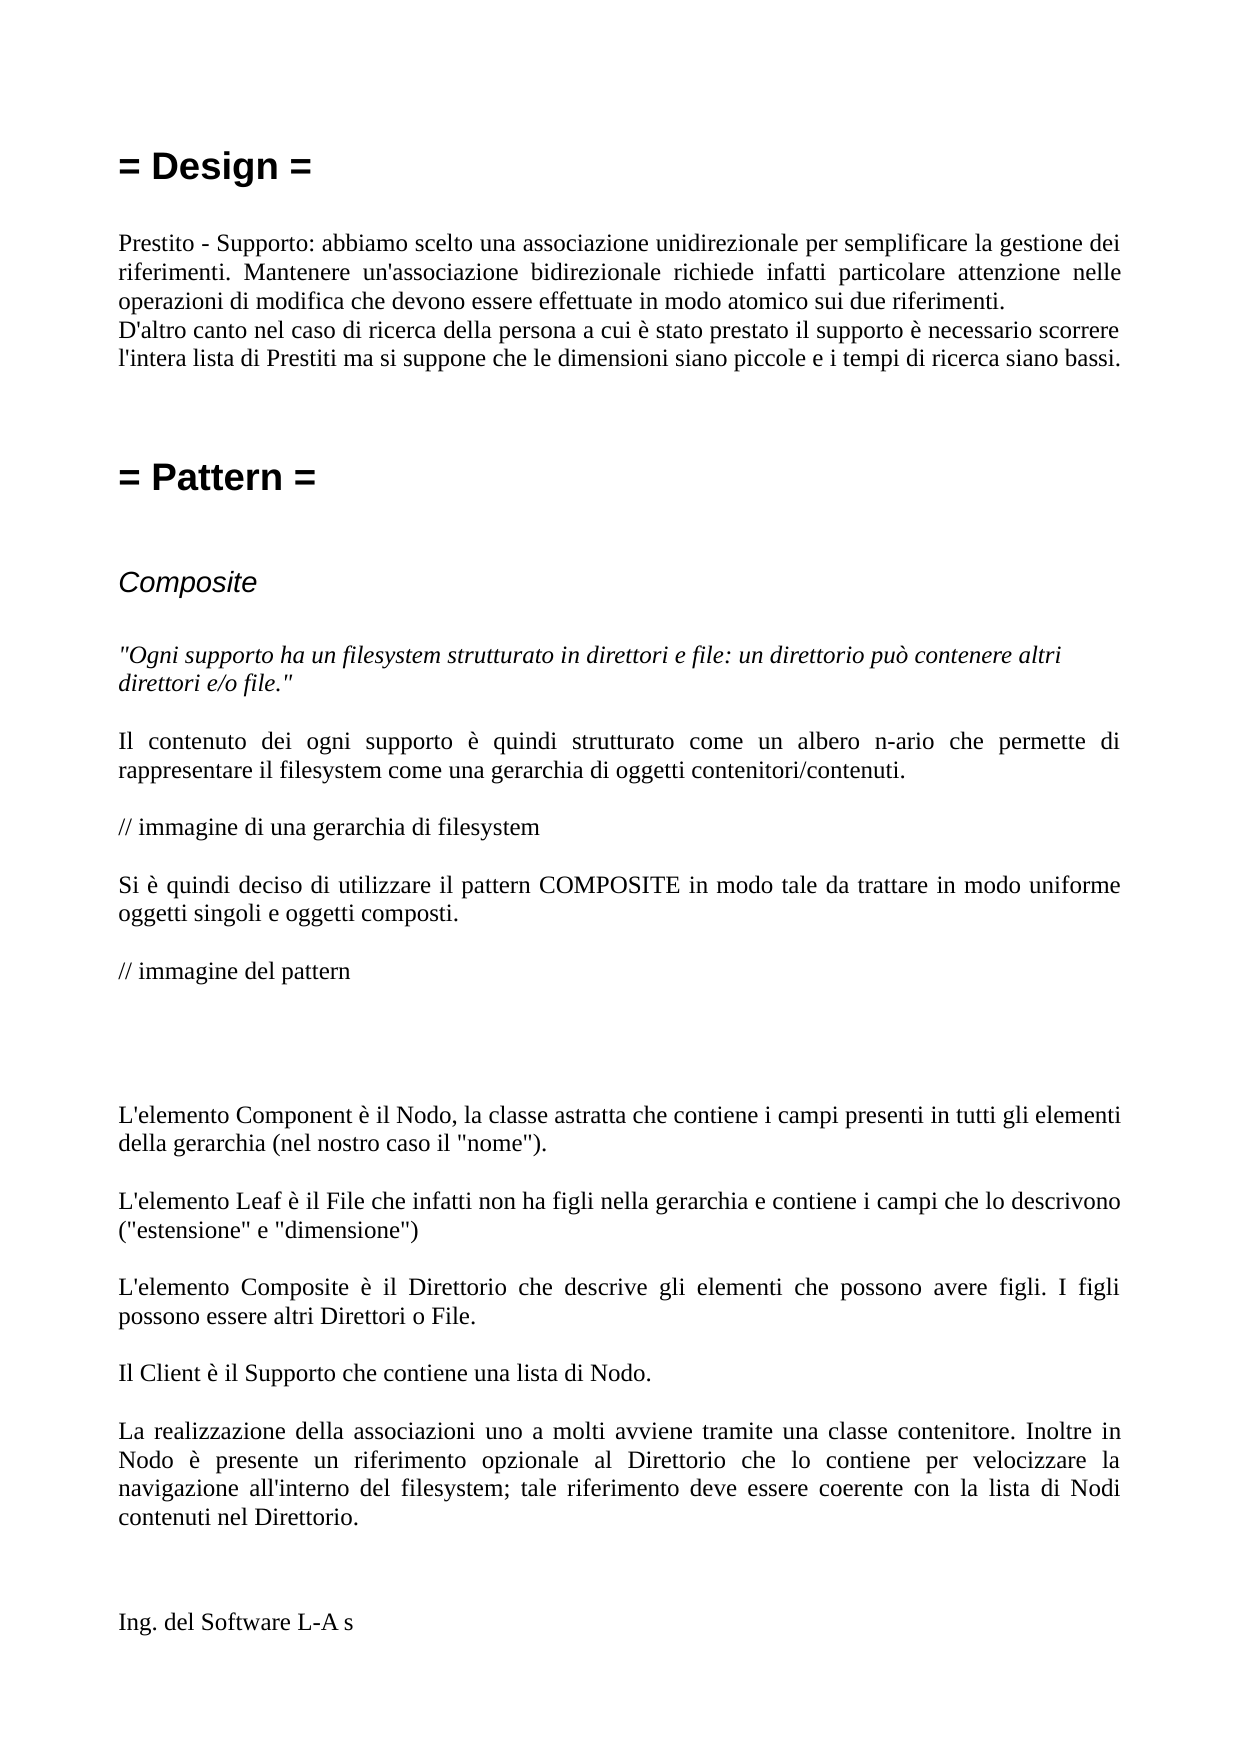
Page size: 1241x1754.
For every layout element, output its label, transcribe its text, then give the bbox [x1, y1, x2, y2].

text L'elemento Leaf è il File che infatti non ha figli nella gerarchia e contiene i campi che lo descrivono ("estensione" e "dimensione") [118, 1186, 1122, 1243]
subtitle = Design = [118, 143, 1122, 187]
text "Ogni supporto ha un filesystem strutturato in direttori e file: un direttorio può contenere altri direttori e/o file." [118, 640, 1122, 697]
text // immagine del pattern [118, 956, 1122, 985]
text // immagine di una gerarchia di filesystem [118, 812, 1122, 841]
text Prestito - Supporto: abbiamo scelto una associazione unidirezionale per semplificare la gestione dei riferimenti. Mantenere un'associazione bidirezionale richiede infatti particolare attenzione nelle operazioni di modifica che devono essere effettuate in modo atomico sui due riferimenti. [118, 228, 1122, 315]
text D'altro canto nel caso di ricerca della persona a cui è stato prestato il supporto è necessario scorrere l'intera lista di Prestiti ma si suppone che le dimensioni siano piccole e i tempi di ricerca siano bassi. [118, 315, 1122, 372]
text Si è quindi deciso di utilizzare il pattern COMPOSITE in modo tale da trattare in modo uniforme oggetti singoli e oggetti composti. [118, 870, 1122, 927]
text La realizzazione della associazioni uno a molti avviene tramite una classe contenitore. Inoltre in Nodo è presente un riferimento opzionale al Direttorio che lo contiene per velocizzare la navigazione all'interno del filesystem; tale riferimento deve essere coerente con la lista di Nodi contenuti nel Direttorio. [118, 1416, 1122, 1531]
text L'elemento Component è il Nodo, la classe astratta che contiene i campi presenti in tutti gli elementi della gerarchia (nel nostro caso il "nome"). [118, 1100, 1122, 1157]
text Il Client è il Supporto che contiene una lista di Nodo. [118, 1358, 1122, 1387]
subtitle = Pattern = [118, 455, 1122, 499]
text Il contenuto dei ogni supporto è quindi strutturato come un albero n-ario che permette di rappresentare il filesystem come una gerarchia di oggetti contenitori/contenuti. [118, 726, 1122, 783]
subtitle Composite [118, 565, 1122, 598]
text L'elemento Composite è il Direttorio che descrive gli elementi che possono avere figli. I figli possono essere altri Direttori o File. [118, 1272, 1122, 1330]
